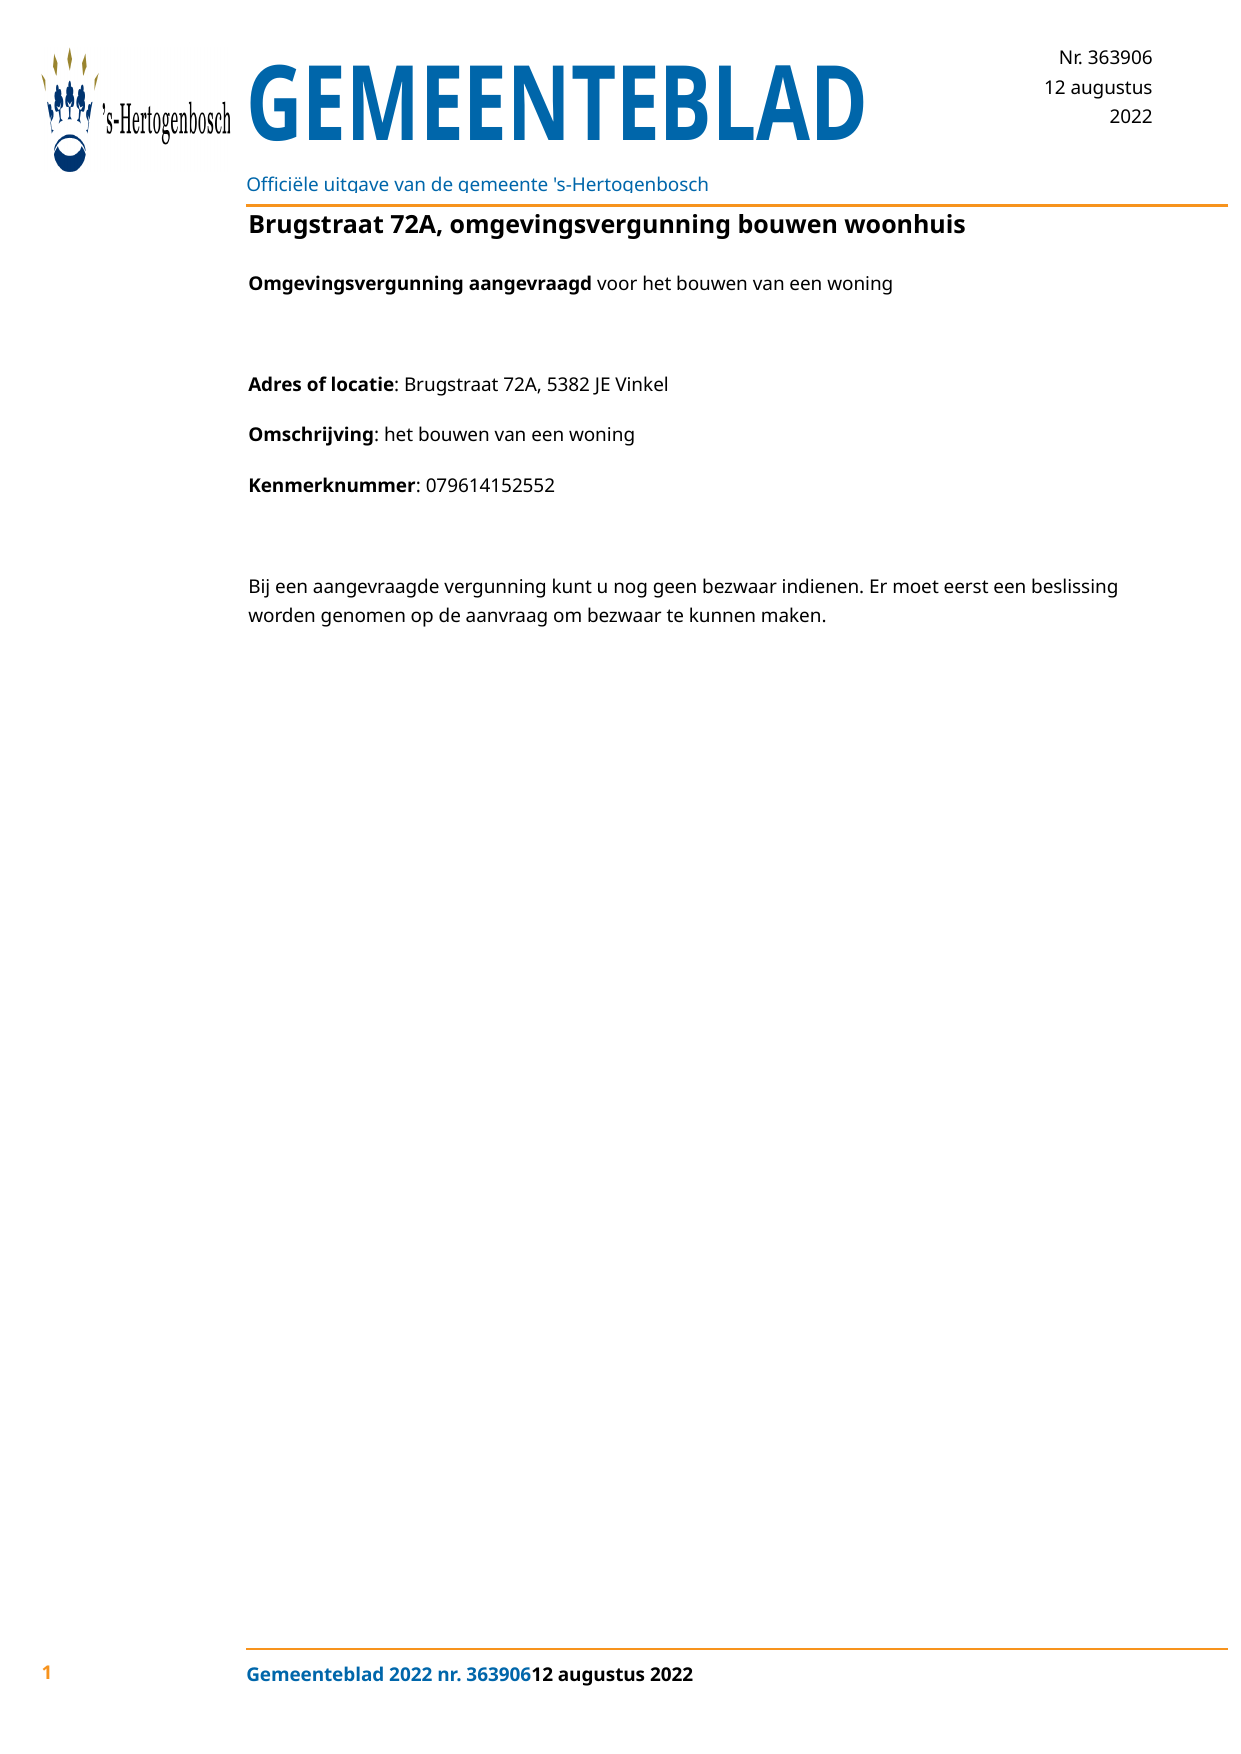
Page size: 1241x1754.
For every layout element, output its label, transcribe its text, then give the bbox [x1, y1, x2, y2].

text Bij een aangevraagde vergunning kunt u nog geen bezwaar indienen. Er moet eerst een beslissing worden genomen op de aanvraag om bezwaar te kunnen maken. [248, 573, 1152, 628]
text Brugstraat 72A, omgevingsvergunning bouwen woonhuis [248, 207, 1152, 241]
text Omschrijving: het bouwen van een woning [248, 422, 1152, 447]
text Kenmerknummer: 079614152552 [248, 472, 1152, 498]
text Adres of locatie: Brugstraat 72A, 5382 JE Vinkel [248, 371, 1152, 397]
text Omgevingsvergunning aangevraagd voor het bouwen van een woning [248, 270, 1152, 296]
picture [41, 47, 231, 172]
